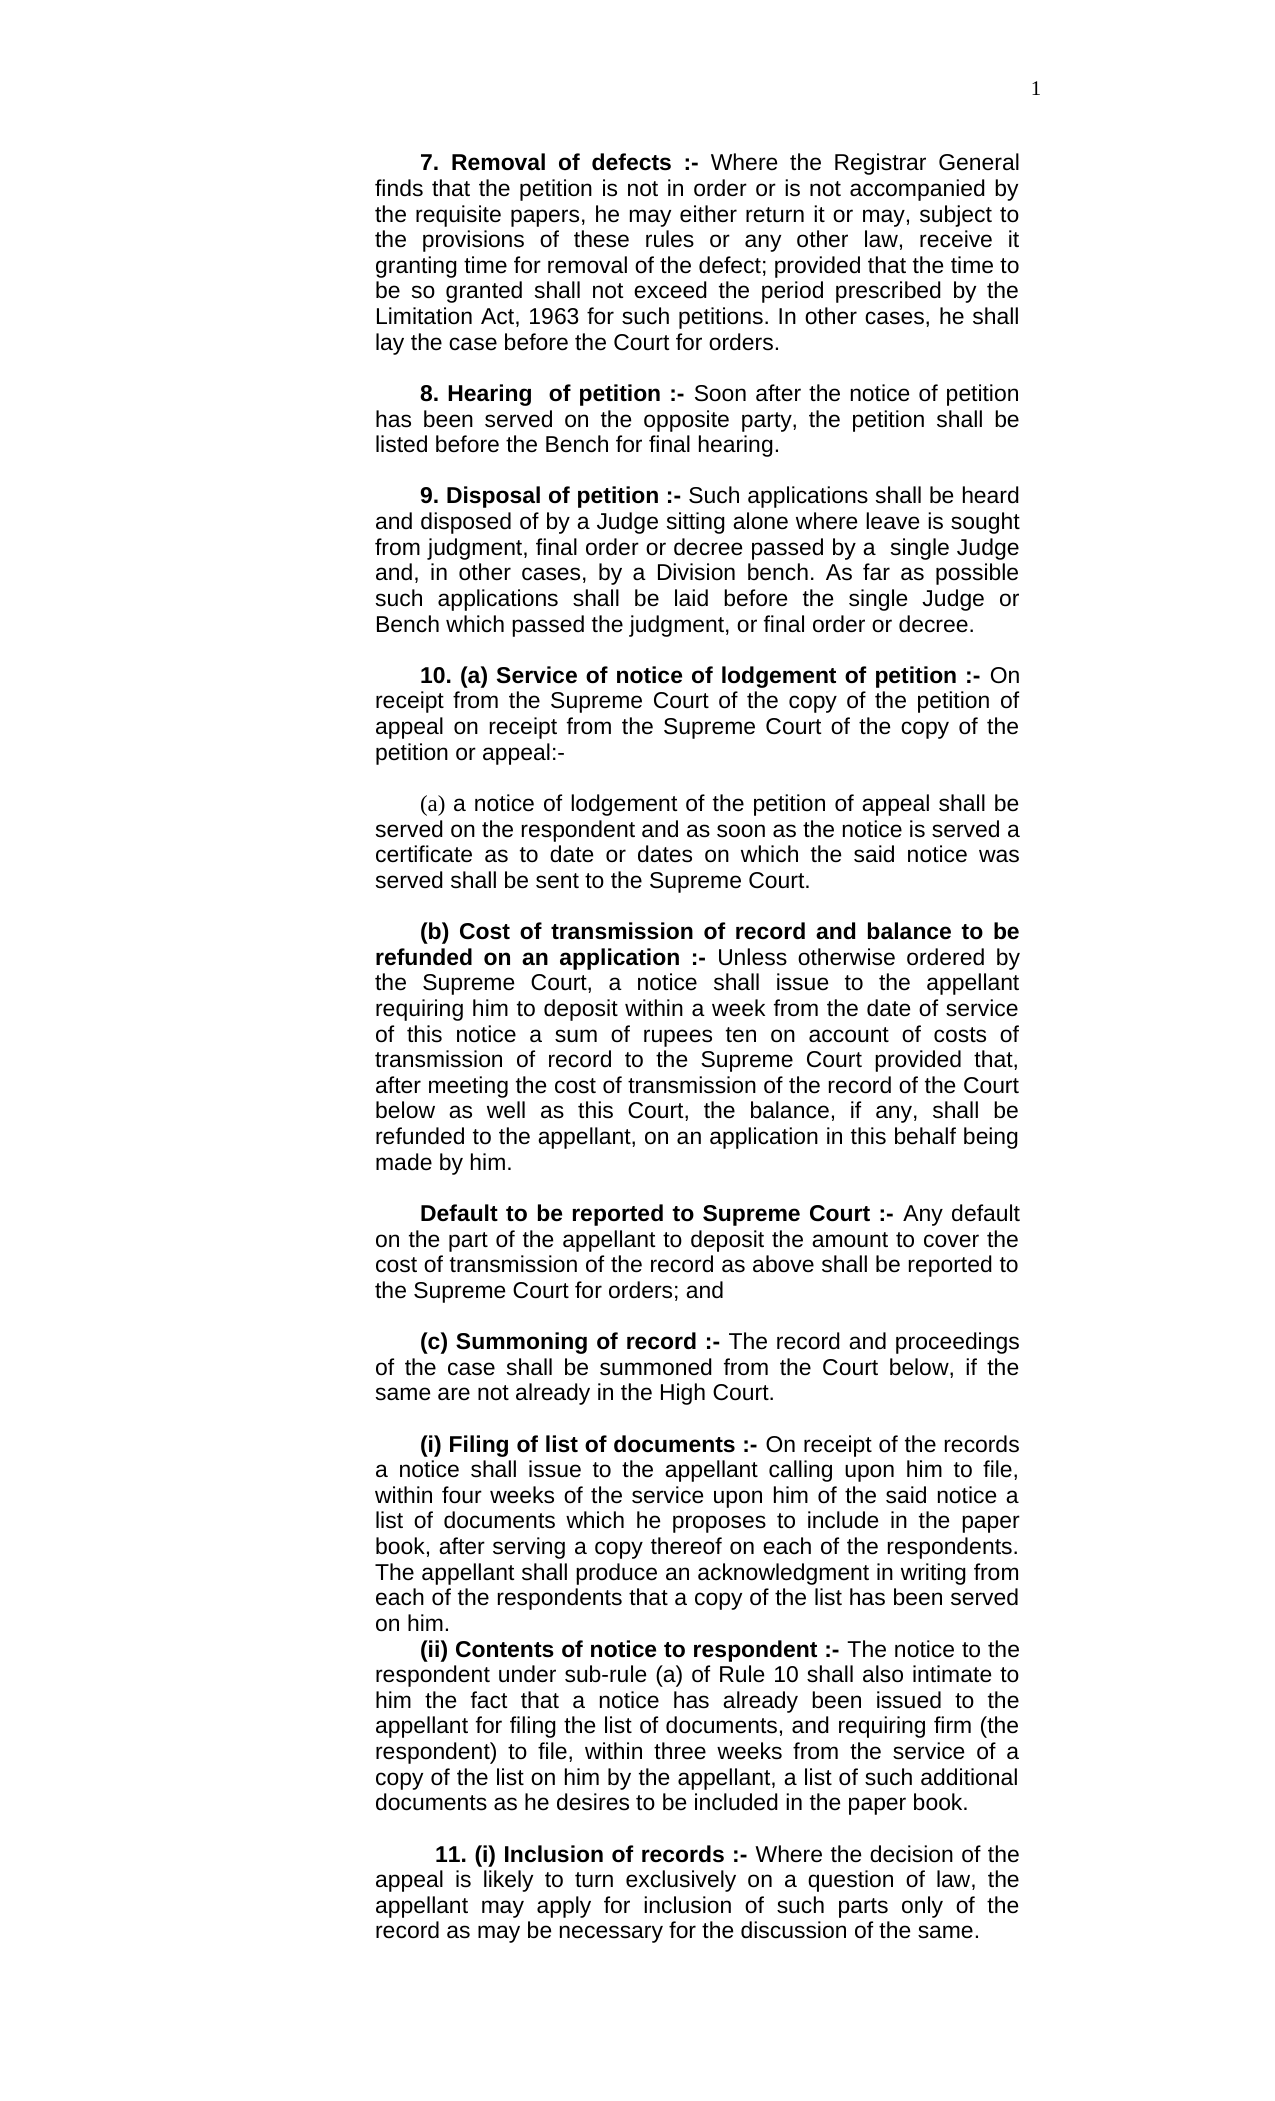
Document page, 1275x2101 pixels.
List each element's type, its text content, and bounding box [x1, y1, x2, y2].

text (i) Filing of list of documents :- On receipt of the records a notice shall issue to the appellant calling upon him to file, within four weeks of the service upon him of the said notice a list of documents which he proposes to include in the paper book, after serving a copy thereof on each of the respondents. The appellant shall produce an acknowledgment in writing from each of the respondents that a copy of the list has been served on him. [375, 1431, 1020, 1636]
text (c) Summoning of record :- The record and proceedings of the case shall be summoned from the Court below, if the same are not already in the High Court. [375, 1329, 1020, 1406]
text 8. Hearing of petition :- Soon after the notice of petition has been served on the opposite party, the petition shall be listed before the Bench for final hearing. [375, 381, 1020, 457]
text 7. Removal of defects :- Where the Registrar General finds that the petition is not in order or is not accompanied by the requisite papers, he may either return it or may, subject to the provisions of these rules or any other law, receive it granting time for removal of the defect; provided that the time to be so granted shall not exceed the period prescribed by the Limitation Act, 1963 for such petitions. In other cases, he shall lay the case before the Court for orders. [375, 150, 1020, 355]
text 11. (i) Inclusion of records :- Where the decision of the appeal is likely to turn exclusively on a question of law, the appellant may apply for inclusion of such parts only of the record as may be necessary for the discussion of the same. [375, 1841, 1020, 1944]
text (b) Cost of transmission of record and balance to be refunded on an application :- Unless otherwise ordered by the Supreme Court, a notice shall issue to the appellant requiring him to deposit within a week from the date of service of this notice a sum of rupees ten on account of costs of transmission of record to the Supreme Court provided that, after meeting the cost of transmission of the record of the Court below as well as this Court, the balance, if any, shall be refunded to the appellant, on an application in this behalf being made by him. [375, 919, 1020, 1175]
text Default to be reported to Supreme Court :- Any default on the part of the appellant to deposit the amount to cover the cost of transmission of the record as above shall be reported to the Supreme Court for orders; and [375, 1201, 1020, 1303]
text (a) a notice of lodgement of the petition of appeal shall be served on the respondent and as soon as the notice is served a certificate as to date or dates on which the said notice was served shall be sent to the Supreme Court. [375, 791, 1020, 893]
text (ii) Contents of notice to respondent :- The notice to the respondent under sub-rule (a) of Rule 10 shall also intimate to him the fact that a notice has already been issued to the appellant for filing the list of documents, and requiring firm (the respondent) to file, within three weeks from the service of a copy of the list on him by the appellant, a list of such additional documents as he desires to be included in the paper book. [375, 1636, 1020, 1816]
text 9. Disposal of petition :- Such applications shall be heard and disposed of by a Judge sitting alone where leave is sought from judgment, final order or decree passed by a single Judge and, in other cases, by a Division bench. As far as possible such applications shall be laid before the single Judge or Bench which passed the judgment, or final order or decree. [375, 483, 1020, 637]
text 10. (a) Service of notice of lodgement of petition :- On receipt from the Supreme Court of the copy of the petition of appeal on receipt from the Supreme Court of the copy of the petition or appeal:- [375, 662, 1020, 765]
